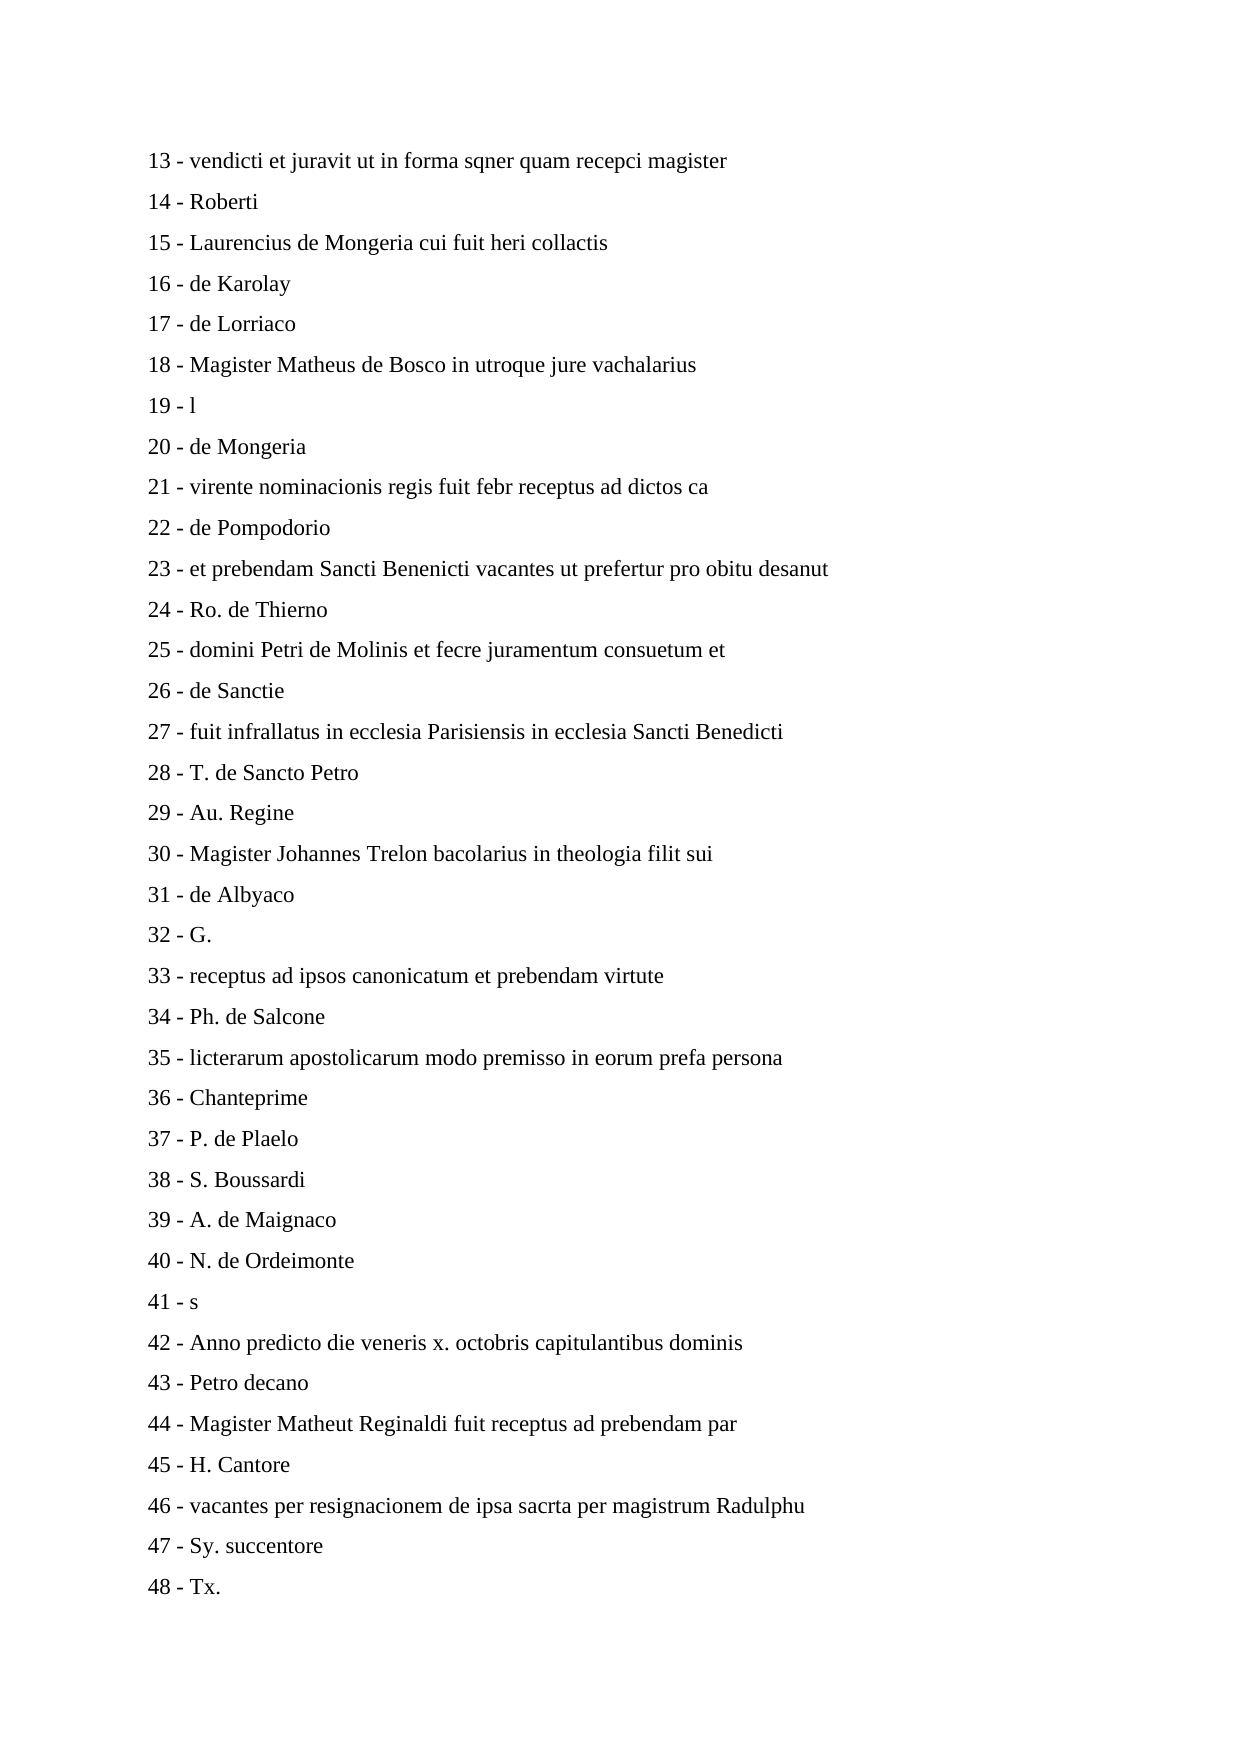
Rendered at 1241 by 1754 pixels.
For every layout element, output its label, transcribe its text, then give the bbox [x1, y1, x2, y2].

text 44 - Magister Matheut Reginaldi fuit receptus ad prebendam par [148, 1410, 1093, 1437]
text 43 - Petro decano [148, 1369, 1093, 1396]
text 47 - Sy. succentore [148, 1532, 1093, 1559]
text 33 - receptus ad ipsos canonicatum et prebendam virtute [148, 962, 1093, 988]
text 30 - Magister Johannes Trelon bacolarius in theologia filit sui [148, 840, 1093, 866]
text 35 - licterarum apostolicarum modo premisso in eorum prefa persona [148, 1044, 1093, 1070]
text 40 - N. de Ordeimonte [148, 1247, 1093, 1274]
text 39 - A. de Maignaco [148, 1207, 1093, 1233]
text 13 - vendicti et juravit ut in forma sqner quam recepci magister [148, 148, 1093, 174]
text 27 - fuit infrallatus in ecclesia Parisiensis in ecclesia Sancti Benedicti [148, 718, 1093, 744]
text 18 - Magister Matheus de Bosco in utroque jure vachalarius [148, 351, 1093, 378]
text 17 - de Lorriaco [148, 311, 1093, 337]
text 28 - T. de Sancto Petro [148, 758, 1093, 785]
text 20 - de Mongeria [148, 433, 1093, 459]
text 32 - G. [148, 921, 1093, 948]
text 37 - P. de Plaelo [148, 1125, 1093, 1151]
text 26 - de Sanctie [148, 677, 1093, 703]
text 38 - S. Boussardi [148, 1166, 1093, 1192]
text 45 - H. Cantore [148, 1451, 1093, 1477]
text 16 - de Karolay [148, 270, 1093, 296]
text 41 - s [148, 1288, 1093, 1314]
text 24 - Ro. de Thierno [148, 596, 1093, 622]
text 46 - vacantes per resignacionem de ipsa sacrta per magistrum Radulphu [148, 1492, 1093, 1518]
text 23 - et prebendam Sancti Benenicti vacantes ut prefertur pro obitu desanut [148, 555, 1093, 581]
text 29 - Au. Regine [148, 799, 1093, 826]
text 21 - virente nominacionis regis fuit febr receptus ad dictos ca [148, 473, 1093, 500]
text 36 - Chanteprime [148, 1084, 1093, 1111]
text 34 - Ph. de Salcone [148, 1003, 1093, 1029]
text 15 - Laurencius de Mongeria cui fuit heri collactis [148, 229, 1093, 255]
text 48 - Tx. [148, 1573, 1093, 1599]
text 42 - Anno predicto die veneris x. octobris capitulantibus dominis [148, 1329, 1093, 1355]
text 25 - domini Petri de Molinis et fecre juramentum consuetum et [148, 636, 1093, 663]
text 31 - de Albyaco [148, 881, 1093, 907]
text 19 - l [148, 392, 1093, 418]
text 14 - Roberti [148, 188, 1093, 215]
text 22 - de Pompodorio [148, 514, 1093, 541]
